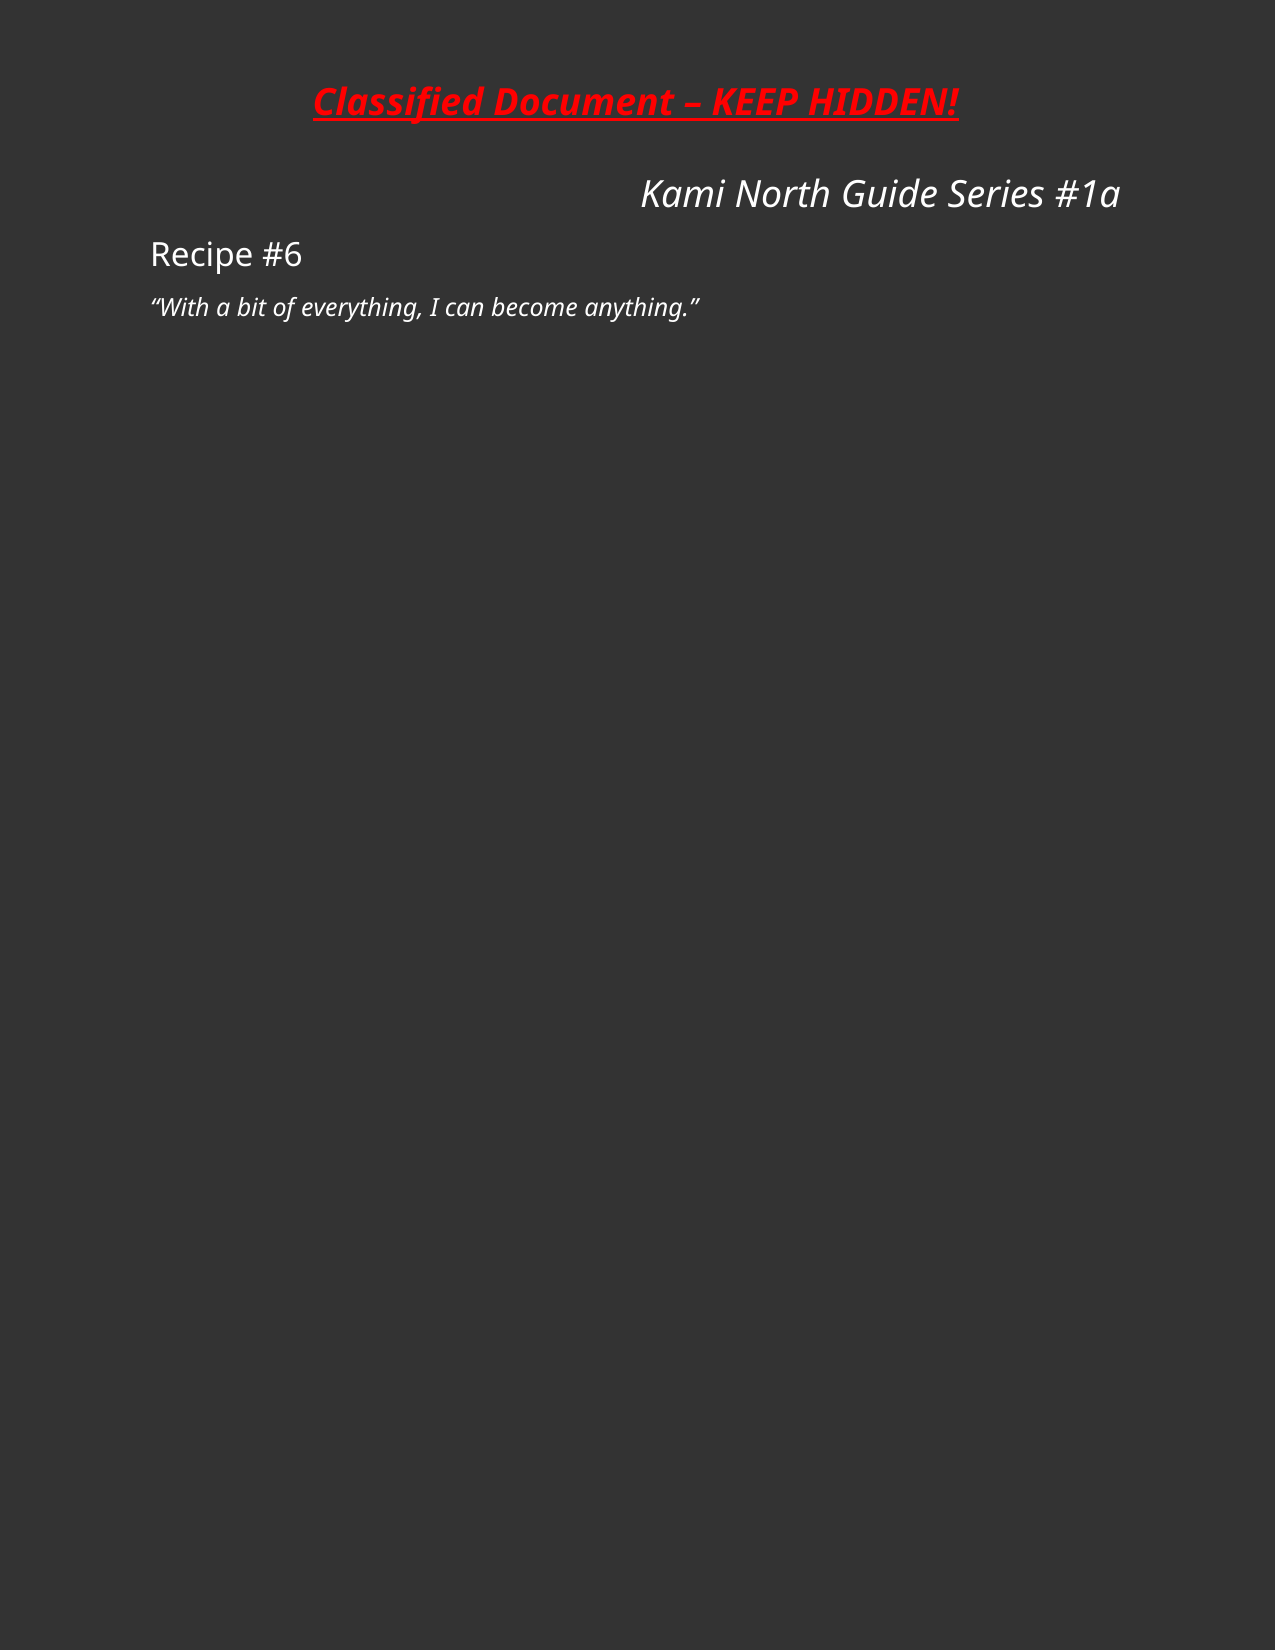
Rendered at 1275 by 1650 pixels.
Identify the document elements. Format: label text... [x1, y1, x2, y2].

text “With a bit of everything, I can become anything.” [150, 289, 1125, 323]
subtitle Recipe #6 [150, 231, 1125, 277]
